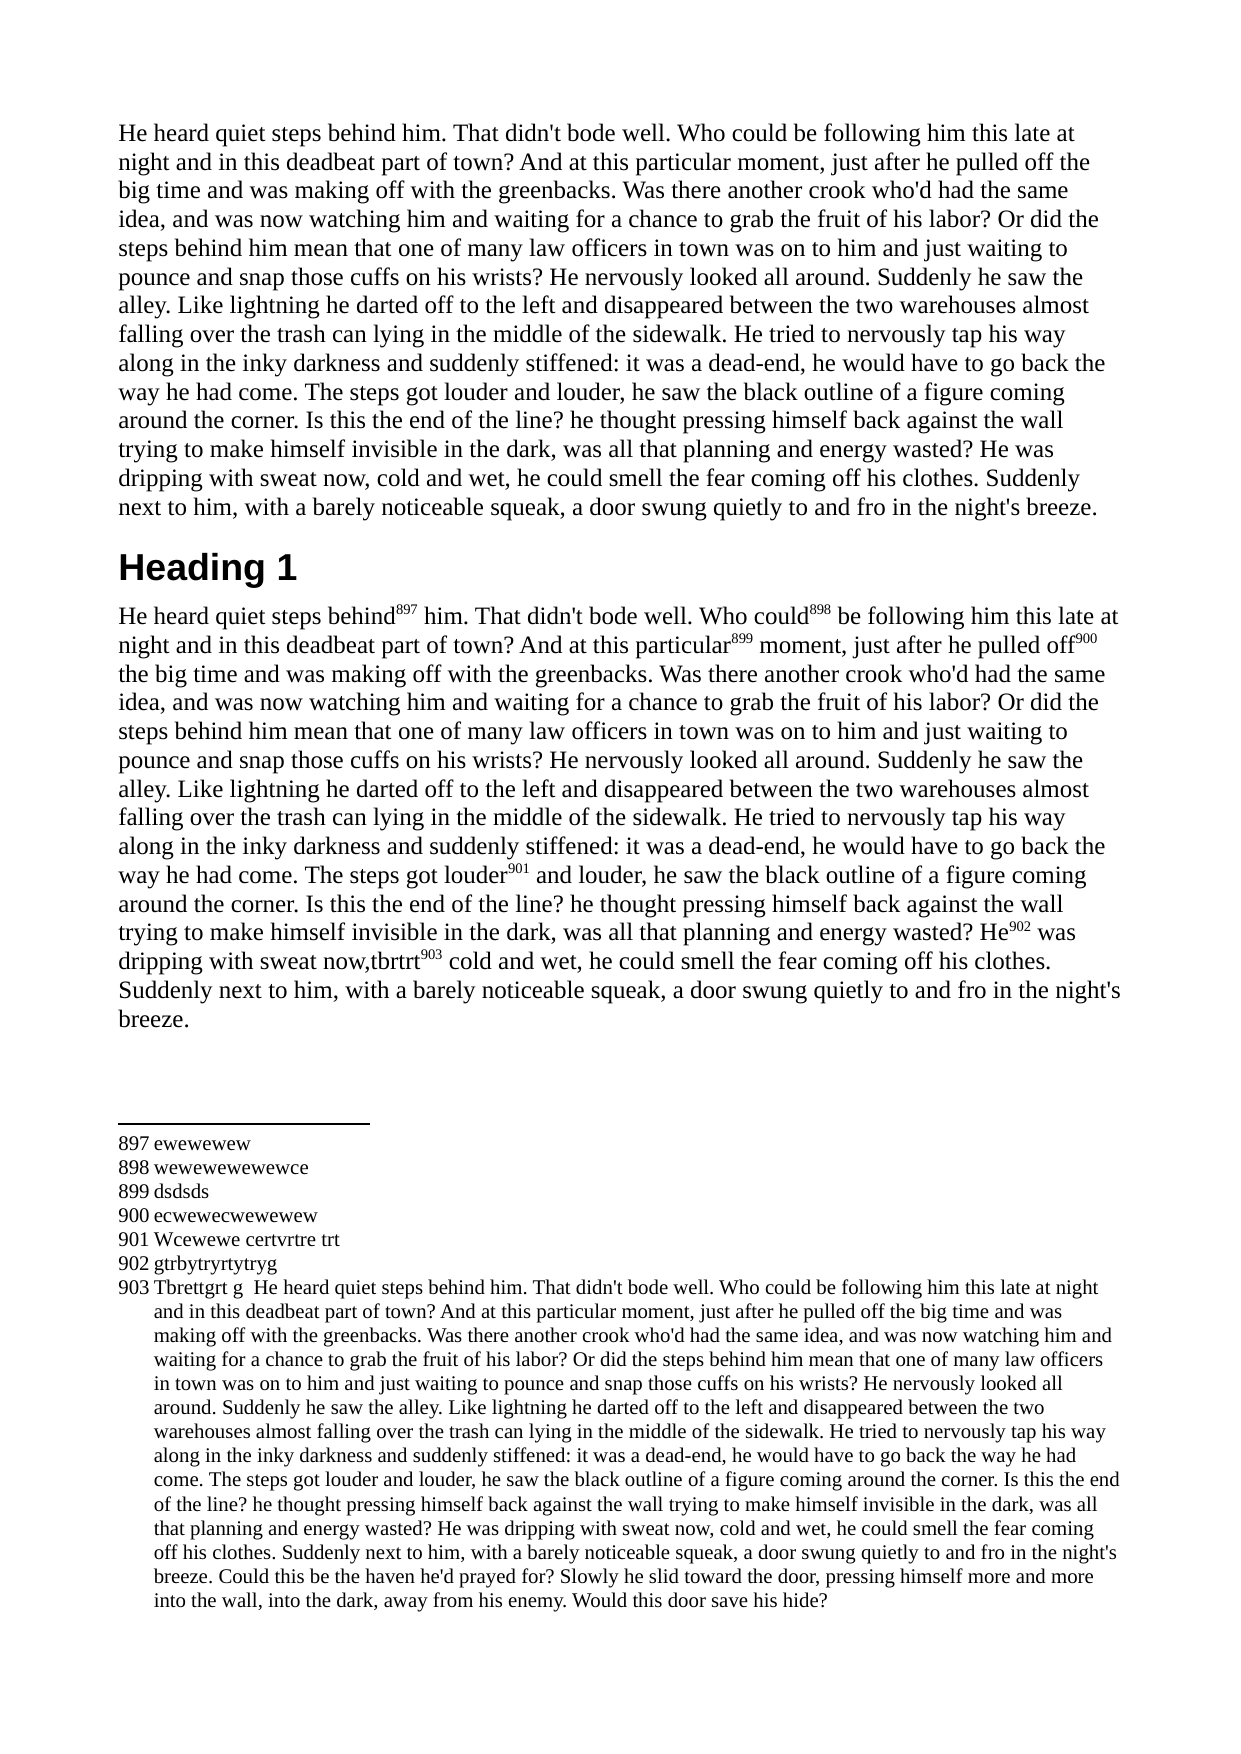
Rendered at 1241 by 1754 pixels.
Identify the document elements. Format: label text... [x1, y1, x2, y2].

subtitle Heading 1 [118, 546, 1122, 589]
text Wcewewe certvrtre trt [118, 1227, 1122, 1251]
text He heard quiet steps behind him. That didn't bode well. Who could be following him this late at night and in this deadbeat part of town? And at this particular moment, just after he pulled off the big time and was making off with the greenbacks. Was there another crook who'd had the same idea, and was now watching him and waiting for a chance to grab the fruit of his labor? Or did the steps behind him mean that one of many law officers in town was on to him and just waiting to pounce and snap those cuffs on his wrists? He nervously looked all around. Suddenly he saw the alley. Like lightning he darted off to the left and disappeared between the two warehouses almost falling over the trash can lying in the middle of the sidewalk. He tried to nervously tap his way along in the inky darkness and suddenly stiffened: it was a dead-end, he would have to go back the way he had come. The steps got louder and louder, he saw the black outline of a figure coming around the corner. Is this the end of the line? he thought pressing himself back against the wall trying to make himself invisible in the dark, was all that planning and energy wasted? He was dripping with sweat now, cold and wet, he could smell the fear coming off his clothes. Suddenly next to him, with a barely noticeable squeak, a door swung quietly to and fro in the night's breeze. [118, 118, 1122, 521]
text ewewewew [118, 1131, 1122, 1154]
text dsdsds [118, 1179, 1122, 1203]
text Tbrettgrt g He heard quiet steps behind him. That didn't bode well. Who could be following him this late at night and in this deadbeat part of town? And at this particular moment, just after he pulled off the big time and was making off with the greenbacks. Was there another crook who'd had the same idea, and was now watching him and waiting for a chance to grab the fruit of his labor? Or did the steps behind him mean that one of many law officers in town was on to him and just waiting to pounce and snap those cuffs on his wrists? He nervously looked all around. Suddenly he saw the alley. Like lightning he darted off to the left and disappeared between the two warehouses almost falling over the trash can lying in the middle of the sidewalk. He tried to nervously tap his way along in the inky darkness and suddenly stiffened: it was a dead-end, he would have to go back the way he had come. The steps got louder and louder, he saw the black outline of a figure coming around the corner. Is this the end of the line? he thought pressing himself back against the wall trying to make himself invisible in the dark, was all that planning and energy wasted? He was dripping with sweat now, cold and wet, he could smell the fear coming off his clothes. Suddenly next to him, with a barely noticeable squeak, a door swung quietly to and fro in the night's breeze. Could this be the haven he'd prayed for? Slowly he slid toward the door, pressing himself more and more into the wall, into the dark, away from his enemy. Would this door save his hide? [118, 1275, 1122, 1612]
text He heard quiet steps behind him. That didn't bode well. Who could be following him this late at night and in this deadbeat part of town? And at this particular moment, just after he pulled off the big time and was making off with the greenbacks. Was there another crook who'd had the same idea, and was now watching him and waiting for a chance to grab the fruit of his labor? Or did the steps behind him mean that one of many law officers in town was on to him and just waiting to pounce and snap those cuffs on his wrists? He nervously looked all around. Suddenly he saw the alley. Like lightning he darted off to the left and disappeared between the two warehouses almost falling over the trash can lying in the middle of the sidewalk. He tried to nervously tap his way along in the inky darkness and suddenly stiffened: it was a dead-end, he would have to go back the way he had come. The steps got louder and louder, he saw the black outline of a figure coming around the corner. Is this the end of the line? he thought pressing himself back against the wall trying to make himself invisible in the dark, was all that planning and energy wasted? He was dripping with sweat now,tbrtrt cold and wet, he could smell the fear coming off his clothes. Suddenly next to him, with a barely noticeable squeak, a door swung quietly to and fro in the night's breeze. [118, 601, 1122, 1032]
text gtrbytryrtytryg [118, 1251, 1122, 1275]
text wewewewewewce [118, 1154, 1122, 1179]
text ecwewecwewewew [118, 1203, 1122, 1227]
